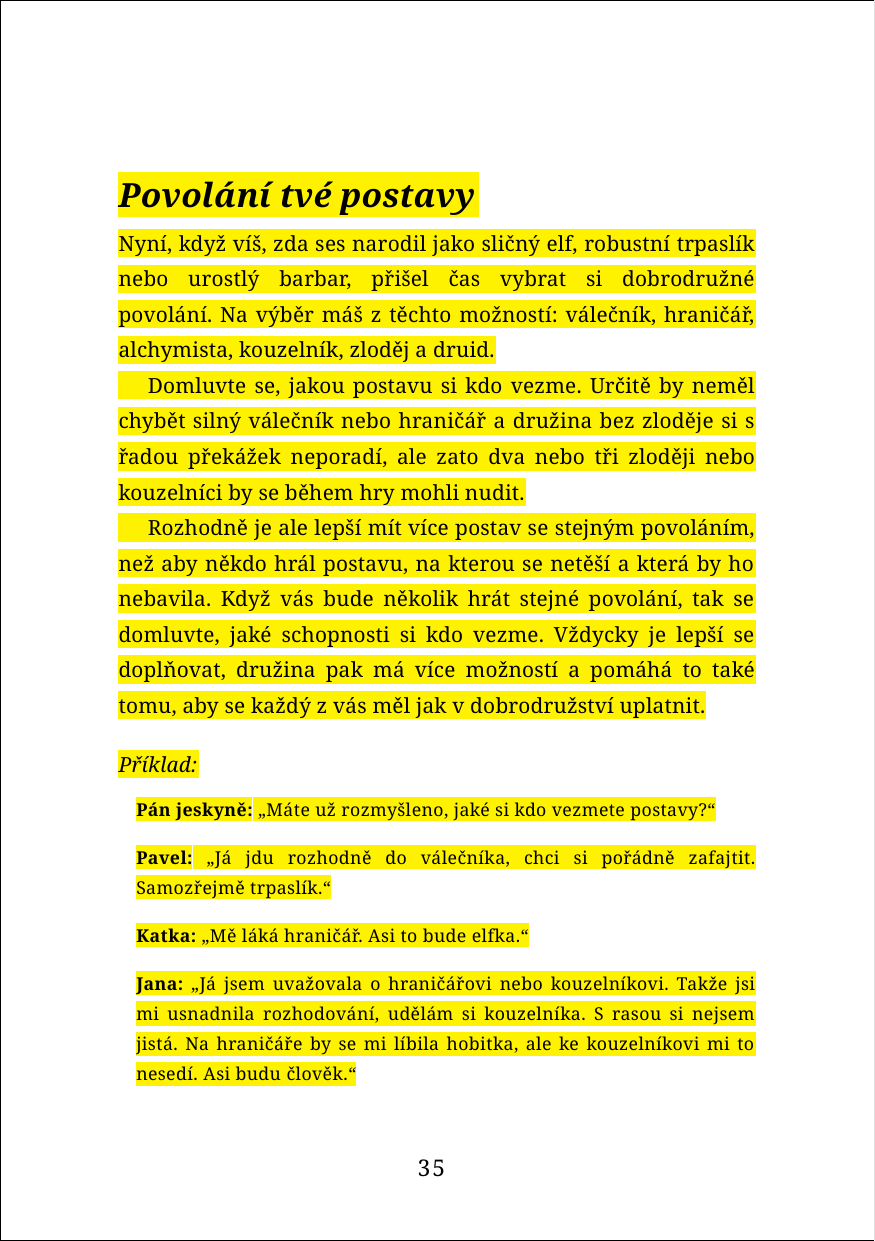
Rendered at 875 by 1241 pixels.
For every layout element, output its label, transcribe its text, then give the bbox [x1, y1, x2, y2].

subtitle Povolání tvé postavy [118, 172, 756, 217]
text Pán jeskyně: „Máte už rozmyšleno, jaké si kdo vezmete postavy?“ [136, 797, 756, 821]
text Nyní, když víš, zda ses narodil jako sličný elf, robustní trpaslík nebo urostlý barbar, přišel čas vybrat si dobrodružné povolání. Na výběr máš z těchto možností: válečník, hraničář, alchymista, kouzelník, zloděj a druid. Domluvte se, jakou postavu si kdo vezme. Určitě by neměl chybět silný válečník nebo hraničář a družina bez zloděje si s řadou překážek neporadí, ale zato dva nebo tři zloději nebo kouzelníci by se během hry mohli nudit. Rozhodně je ale lepší mít více postav se stejným povoláním, než aby někdo hrál postavu, na kterou se netěší a která by ho nebavila. Když vás bude několik hrát stejné povolání, tak se domluvte, jaké schopnosti si kdo vezme. Vždycky je lepší se doplňovat, družina pak má více možností a pomáhá to také tomu, aby se každý z vás měl jak v dobrodružství uplatnit. [118, 229, 756, 719]
text Katka: „Mě láká hraničář. Asi to bude elfka.“ [136, 923, 756, 947]
text Příklad: [118, 750, 756, 778]
text Pavel: „Já jdu rozhodně do válečníka, chci si pořádně zafajtit. Samozřejmě trpaslík.“ [136, 845, 756, 899]
text Jana: „Já jsem uvažovala o hraničářovi nebo kouzelníkovi. Takže jsi mi usnadnila rozhodování, udělám si kouzelníka. S rasou si nejsem jistá. Na hraničáře by se mi líbila hobitka, ale ke kouzelníkovi mi to nesedí. Asi budu člověk.“ [136, 971, 756, 1086]
